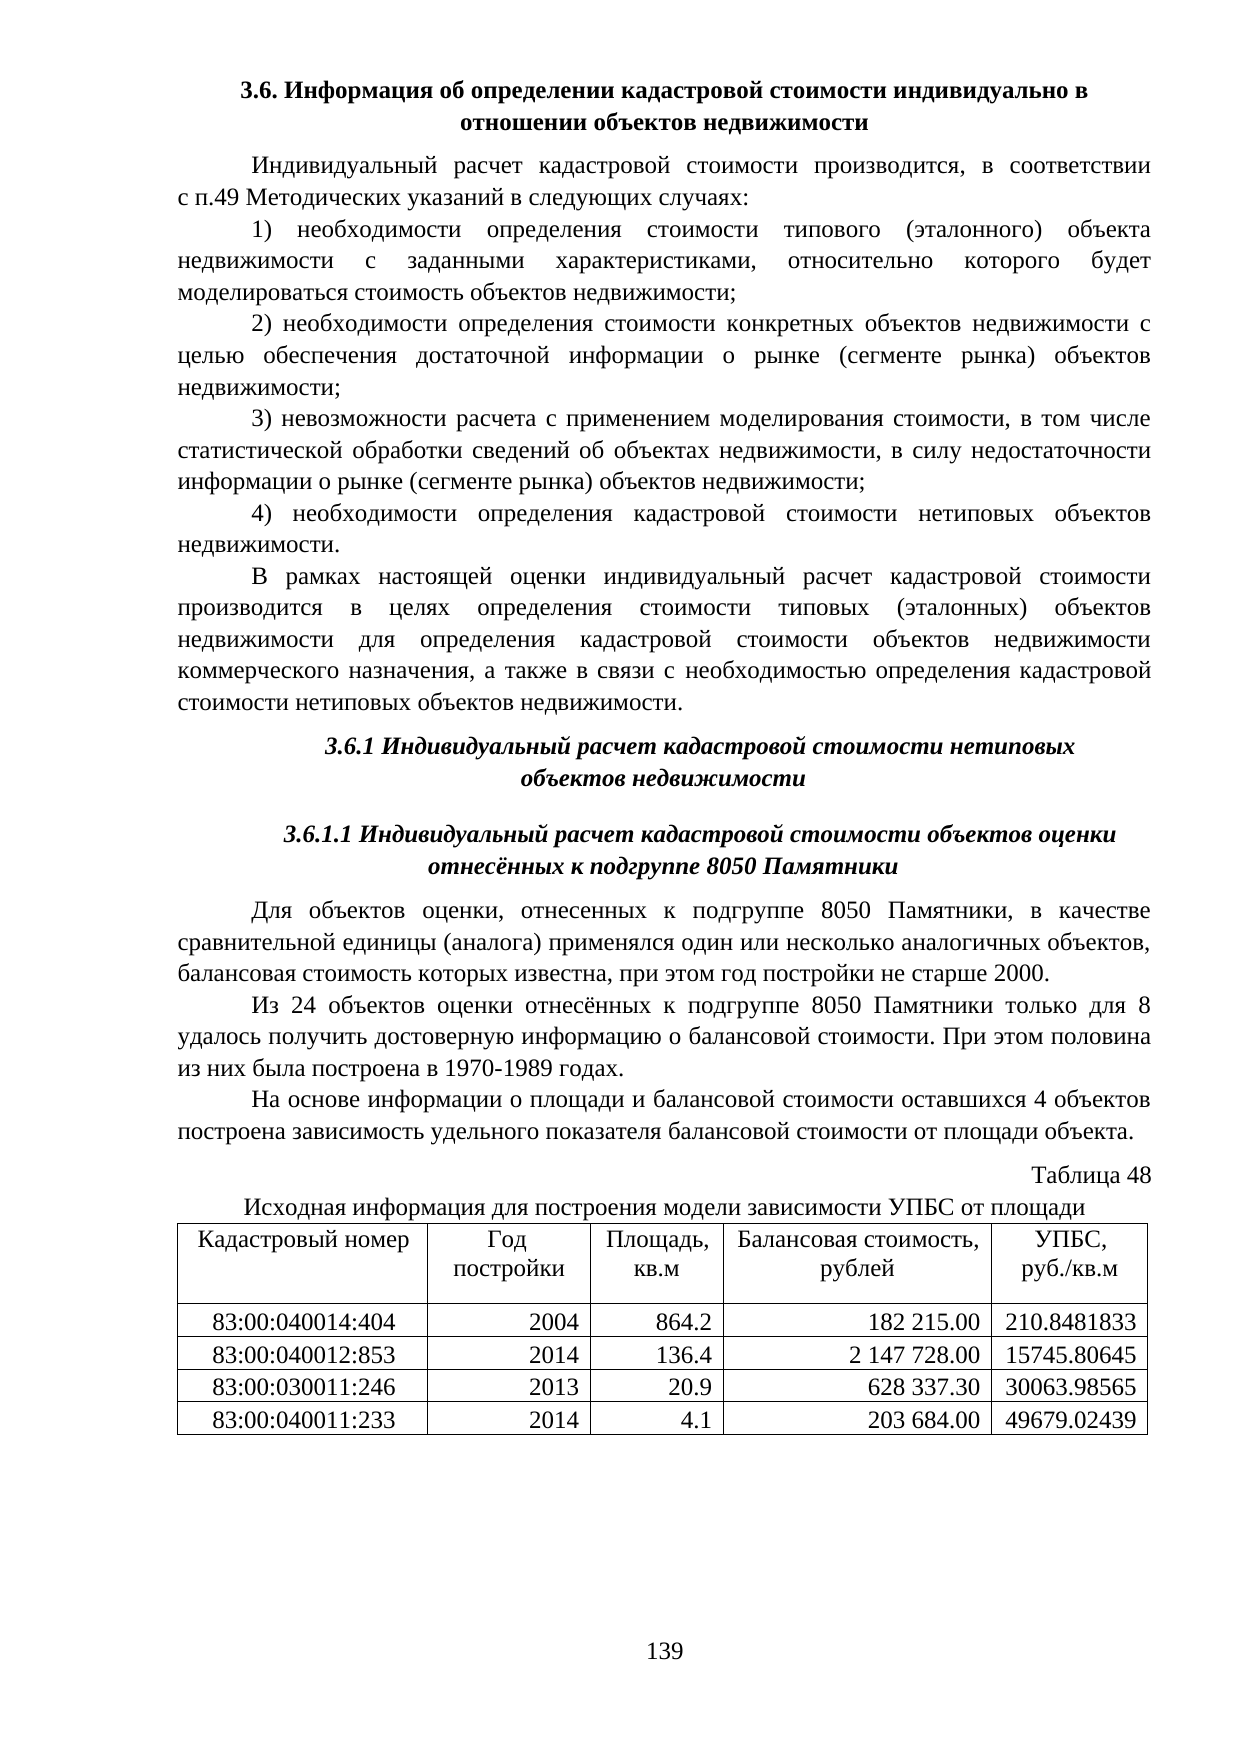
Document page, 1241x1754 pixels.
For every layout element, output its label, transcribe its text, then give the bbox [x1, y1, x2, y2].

text 2) необходимости определения стоимости конкретных объектов недвижимости с целью обеспечения достаточной информации о рынке (сегменте рынка) объектов недвижимости; [177, 308, 1152, 400]
text Индивидуальный расчет кадастровой стоимости производится, в соответствии с п.49 Методических указаний в следующих случаях: [177, 151, 1152, 211]
table_cell 4.1 [591, 1402, 723, 1434]
table_cell 15745.80645 [992, 1337, 1147, 1368]
text 3.6.1.1 Индивидуальный расчет кадастровой стоимости объектов оценки отнесённых к подгруппе 8050 Памятники [177, 819, 1152, 880]
table_cell 2014 [428, 1337, 590, 1368]
table_header Год постройки [428, 1224, 590, 1303]
table_cell 203 684.00 [724, 1402, 991, 1434]
table_cell 83:00:030011:246 [178, 1370, 427, 1401]
table_cell 136.4 [591, 1337, 723, 1368]
text Из 24 объектов оценки отнесённых к подгруппе 8050 Памятники только для 8 удалось получить достоверную информацию о балансовой стоимости. При этом половина из них была построена в 1970-1989 годах. [177, 990, 1152, 1082]
table_header Кадастровый номер [178, 1224, 427, 1303]
table_cell 2004 [428, 1304, 590, 1336]
table_header Площадь, кв.м [591, 1224, 723, 1303]
text 4) необходимости определения кадастровой стоимости нетиповых объектов недвижимости. [177, 498, 1152, 558]
text 3.6.1 Индивидуальный расчет кадастровой стоимости нетиповых объектов недвижимости [177, 731, 1152, 792]
text На основе информации о площади и балансовой стоимости оставшихся 4 объектов построена зависимость удельного показателя балансовой стоимости от площади объекта. [177, 1084, 1152, 1145]
table_cell 182 215.00 [724, 1304, 991, 1336]
table_cell 628 337.30 [724, 1370, 991, 1401]
text Исходная информация для построения модели зависимости УПБС от площади [177, 1192, 1152, 1220]
table_cell 30063.98565 [992, 1370, 1147, 1401]
table_cell 83:00:040011:233 [178, 1402, 427, 1434]
table_cell 83:00:040012:853 [178, 1337, 427, 1368]
table_header УПБС, руб./кв.м [992, 1224, 1147, 1303]
table_cell 210.8481833 [992, 1304, 1147, 1336]
text Для объектов оценки, отнесенных к подгруппе 8050 Памятники, в качестве сравнительной единицы (аналога) применялся один или несколько аналогичных объектов, балансовая стоимость которых известна, при этом год постройки не старше 2000. [177, 895, 1152, 987]
text Таблица 48 [177, 1160, 1152, 1189]
subtitle 3.6. Информация об определении кадастровой стоимости индивидуально в отношении объектов недвижимости [177, 75, 1152, 135]
text В рамках настоящей оценки индивидуальный расчет кадастровой стоимости производится в целях определения стоимости типовых (эталонных) объектов недвижимости для определения кадастровой стоимости объектов недвижимости коммерческого назначения, а также в связи с необходимостью определения кадастровой стоимости нетиповых объектов недвижимости. [177, 561, 1152, 716]
table_cell 2 147 728.00 [724, 1337, 991, 1368]
table_cell 2013 [428, 1370, 590, 1401]
text 1) необходимости определения стоимости типового (эталонного) объекта недвижимости с заданными характеристиками, относительно которого будет моделироваться стоимость объектов недвижимости; [177, 214, 1152, 306]
text 3) невозможности расчета с применением моделирования стоимости, в том числе статистической обработки сведений об объектах недвижимости, в силу недостаточности информации о рынке (сегменте рынка) объектов недвижимости; [177, 403, 1152, 495]
table_cell 83:00:040014:404 [178, 1304, 427, 1336]
table_cell 864.2 [591, 1304, 723, 1336]
table_cell 20.9 [591, 1370, 723, 1401]
table_header Балансовая стоимость, рублей [724, 1224, 991, 1303]
table_cell 2014 [428, 1402, 590, 1434]
table_cell 49679.02439 [992, 1402, 1147, 1434]
